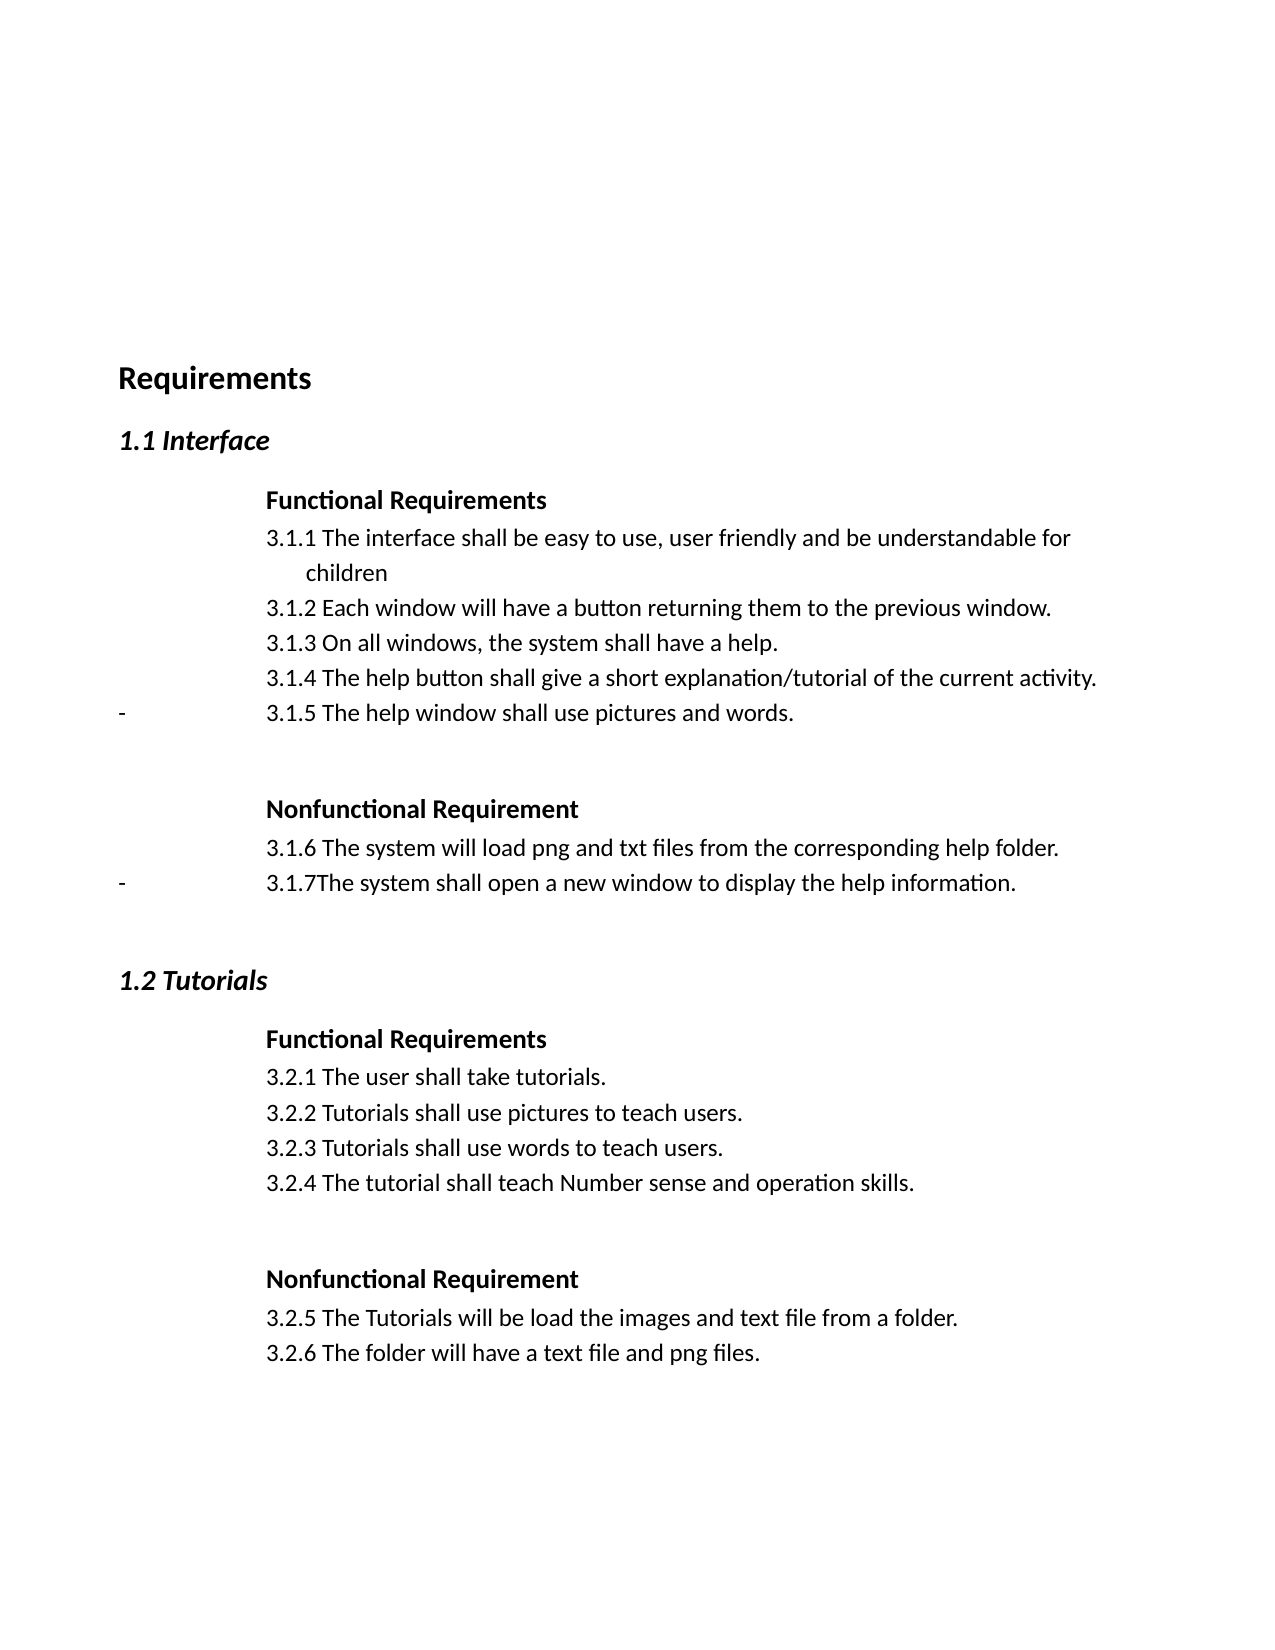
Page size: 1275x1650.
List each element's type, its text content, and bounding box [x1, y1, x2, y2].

text 3.1.3 On all windows, the system shall have a help. [192, 627, 1157, 658]
subtitle Nonfunctional Requirement [118, 1262, 1157, 1295]
text 3.2.6 The folder will have a text file and png files. [118, 1337, 1157, 1367]
text 3.2.1 The user shall take tutorials. [118, 1062, 1157, 1092]
text 3.2.2 Tutorials shall use pictures to teach users. [118, 1097, 1157, 1128]
text - 3.1.7The system shall open a new window to display the help information. [118, 867, 1157, 897]
text 3.1.2 Each window will have a button returning them to the previous window. [266, 592, 1157, 623]
text 3.2.5 The Tutorials will be load the images and text file from a folder. [192, 1302, 1157, 1332]
subtitle Functional Requirements [118, 483, 1157, 516]
subtitle Nonfunctional Requirement [118, 792, 1157, 825]
text - 3.1.5 The help window shall use pictures and words. [118, 697, 1157, 728]
text 3.2.4 The tutorial shall teach Number sense and operation skills. [118, 1167, 1157, 1198]
text 3.1.4 The help button shall give a short explanation/tutorial of the current activity. [118, 662, 1157, 693]
text 3.2.3 Tutorials shall use words to teach users. [118, 1132, 1157, 1163]
subtitle 1.1 Interface [118, 422, 1157, 458]
subtitle Requirements [118, 357, 1157, 397]
text 3.1.1 The interface shall be easy to use, user friendly and be understandable for children [266, 522, 1157, 588]
subtitle 1.2 Tutorials [118, 962, 1157, 997]
text 3.1.6 The system will load png and txt files from the corresponding help folder. [192, 832, 1157, 862]
subtitle Functional Requirements [118, 1022, 1157, 1055]
